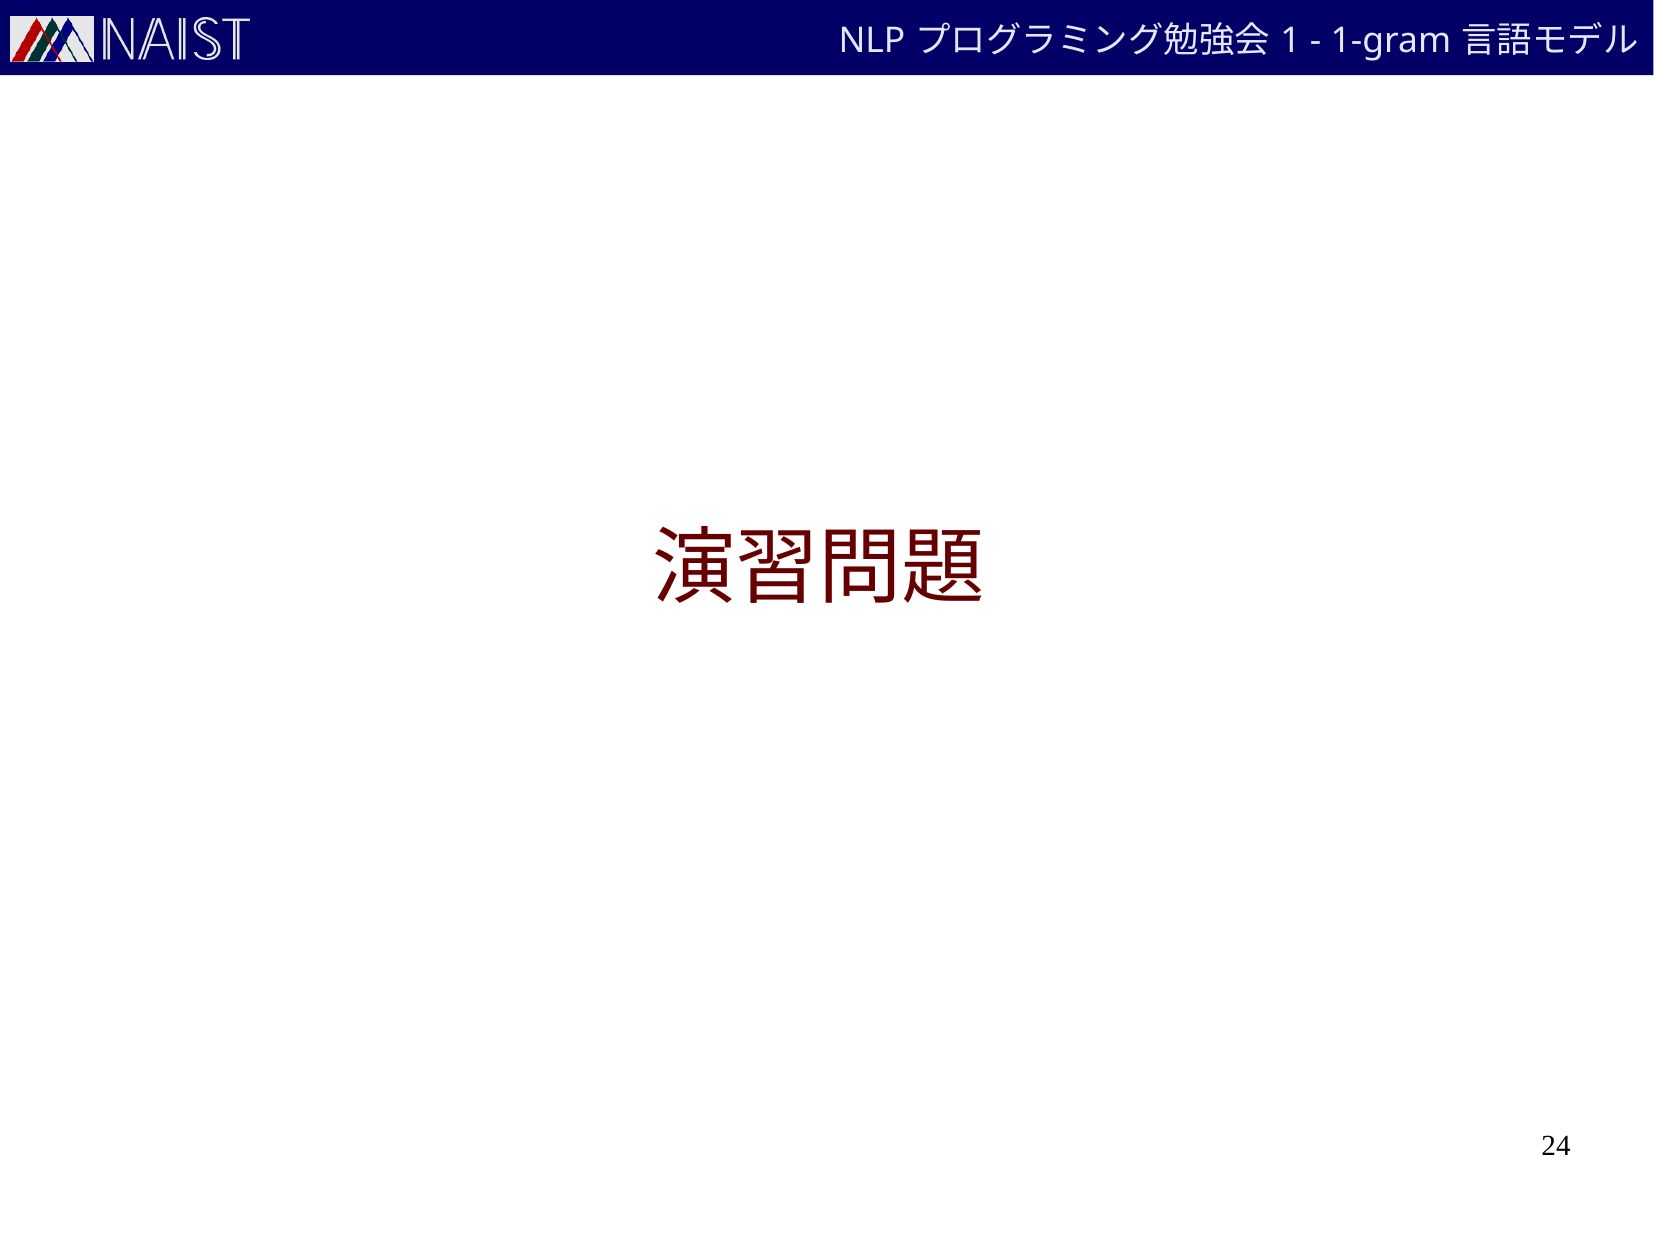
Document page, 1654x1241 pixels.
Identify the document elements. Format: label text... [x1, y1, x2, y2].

title 演習問題 [75, 465, 1564, 657]
picture [102, 17, 251, 60]
picture [10, 16, 94, 62]
